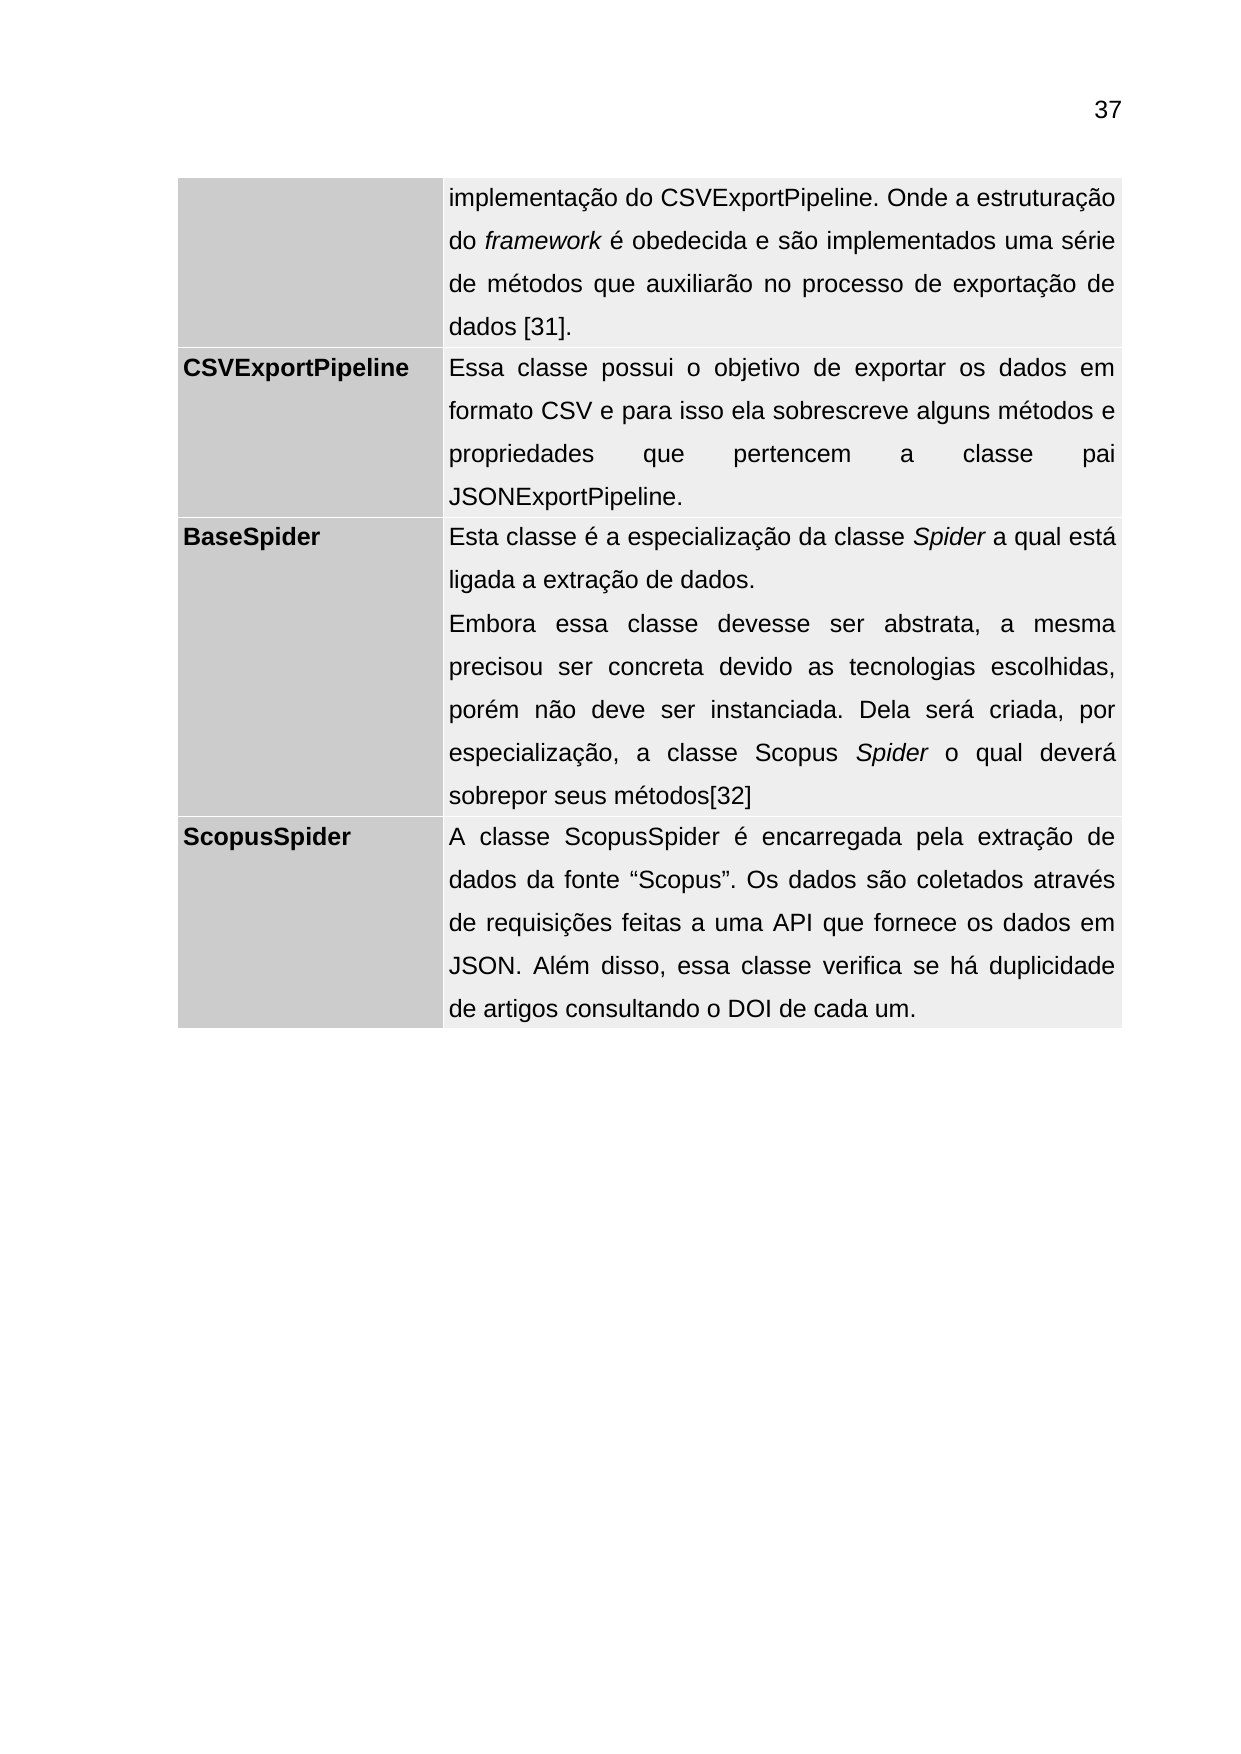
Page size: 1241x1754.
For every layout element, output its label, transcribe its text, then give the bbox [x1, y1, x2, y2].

table_cell [178, 178, 443, 347]
table_cell BaseSpider [178, 518, 443, 816]
table_cell implementação do CSVExportPipeline. Onde a estruturação do framework é obedecida e são implementados uma série de métodos que auxiliarão no processo de exportação de dados [31]. [444, 178, 1122, 347]
table_cell A classe ScopusSpider é encarregada pela extração de dados da fonte “Scopus”. Os dados são coletados através de requisições feitas a uma API que fornece os dados em JSON. Além disso, essa classe verifica se há duplicidade de artigos consultando o DOI de cada um. [444, 817, 1122, 1028]
table_cell ScopusSpider [178, 817, 443, 1028]
table_cell Essa classe possui o objetivo de exportar os dados em formato CSV e para isso ela sobrescreve alguns métodos e propriedades que pertencem a classe pai JSONExportPipeline. [444, 348, 1122, 517]
table_cell CSVExportPipeline [178, 348, 443, 517]
table_cell Esta classe é a especialização da classe Spider a qual está ligada a extração de dados. Embora essa classe devesse ser abstrata, a mesma precisou ser concreta devido as tecnologias escolhidas, porém não deve ser instanciada. Dela será criada, por especialização, a classe Scopus Spider o qual deverá sobrepor seus métodos[32] [444, 518, 1122, 816]
